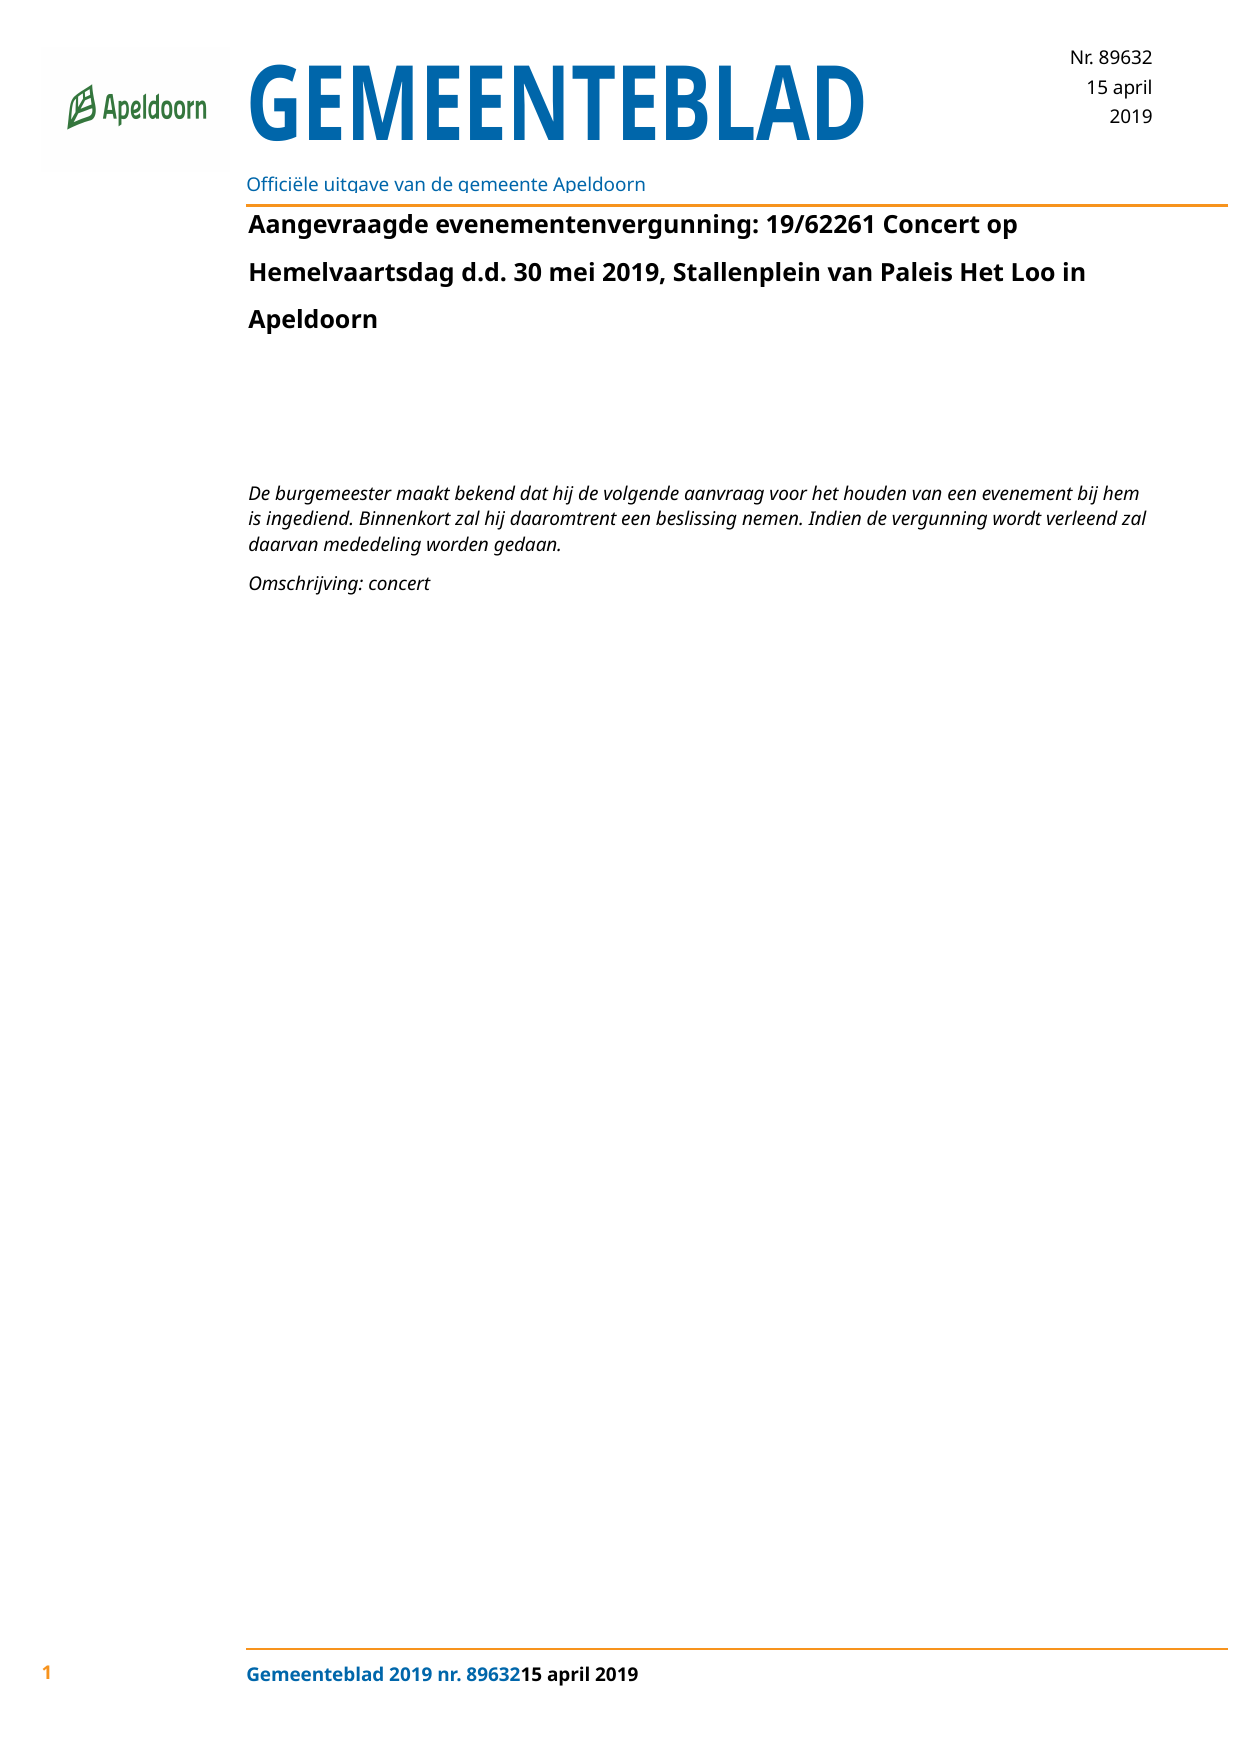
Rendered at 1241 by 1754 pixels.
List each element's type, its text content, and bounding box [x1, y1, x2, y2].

picture [41, 47, 231, 172]
text Aangevraagde evenementenvergunning: 19/62261 Concert op Hemelvaartsdag d.d. 30 mei 2019, Stallenplein van Paleis Het Loo in Apeldoorn [248, 207, 1152, 336]
text De burgemeester maakt bekend dat hij de volgende aanvraag voor het houden van een evenement bij hem is ingediend. Binnenkort zal hij daaromtrent een beslissing nemen. Indien de vergunning wordt verleend zal daarvan mededeling worden gedaan. [248, 480, 1152, 557]
text Omschrijving: concert [248, 571, 1152, 596]
